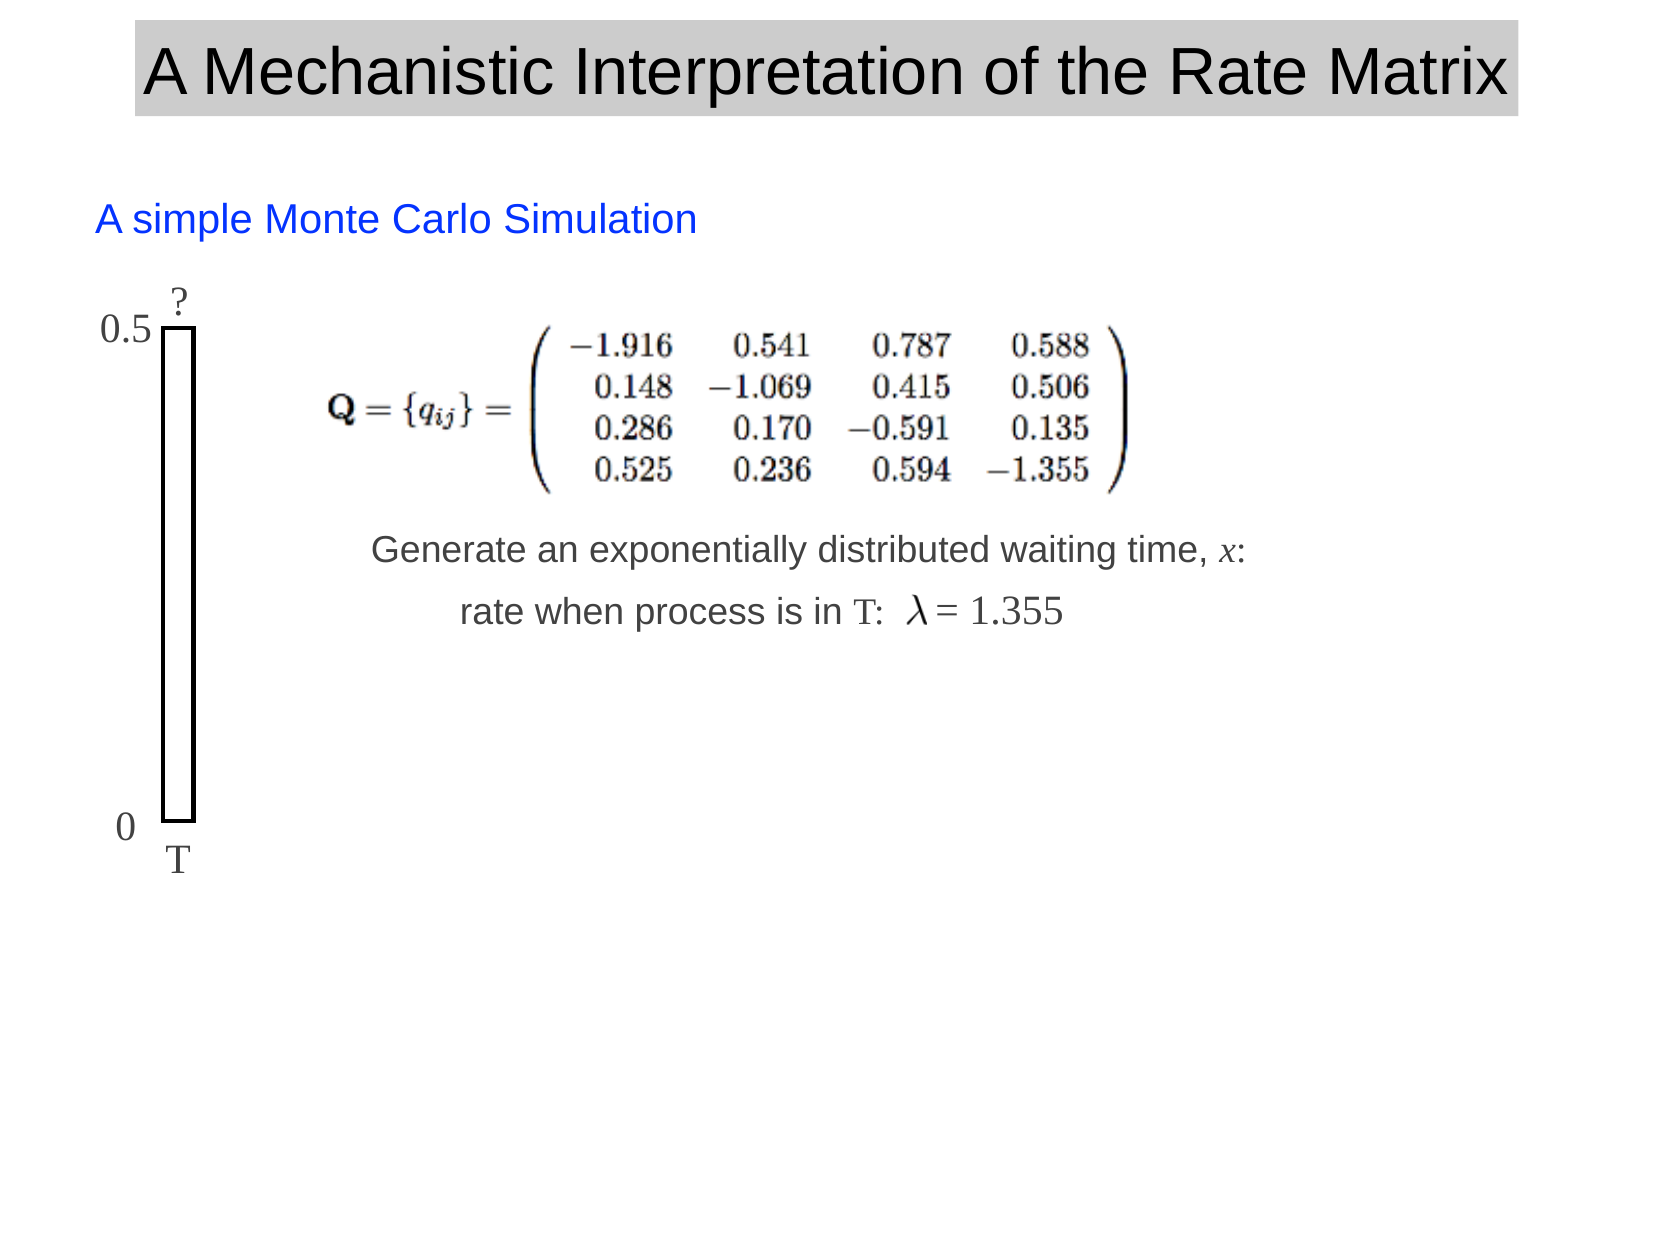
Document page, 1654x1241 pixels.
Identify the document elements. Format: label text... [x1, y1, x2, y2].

text_box 0.5 [91, 292, 161, 360]
picture [905, 594, 926, 626]
text_box Generate an exponentially distributed waiting time, x: [362, 516, 1654, 579]
text_box = 1.355 [926, 574, 1073, 641]
text_box A simple Monte Carlo Simulation [86, 183, 1495, 251]
picture [323, 311, 1134, 509]
text_box ? [161, 265, 197, 333]
text_box rate when process is in T: [451, 578, 894, 641]
text_box T [157, 823, 200, 890]
text_box 0 [107, 789, 145, 857]
text_box A Mechanistic Interpretation of the Rate Matrix [135, 20, 1519, 117]
